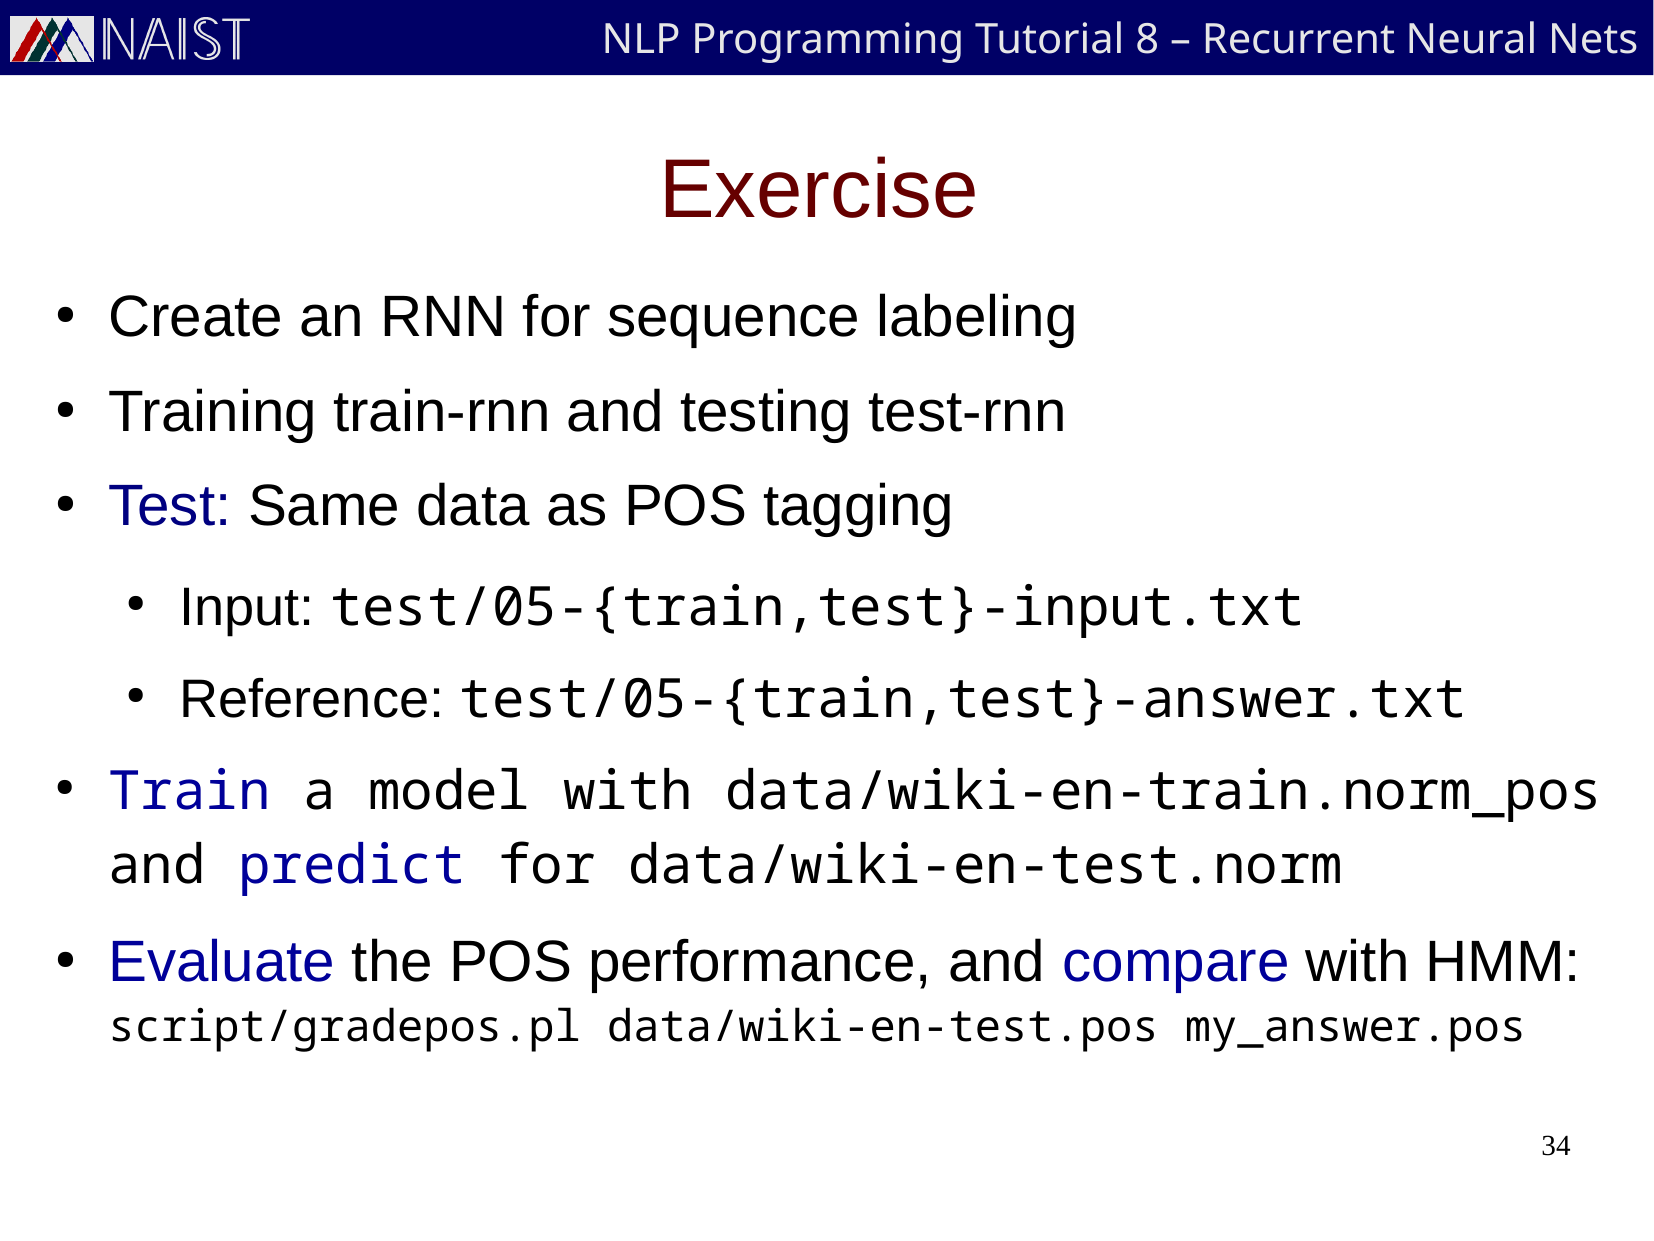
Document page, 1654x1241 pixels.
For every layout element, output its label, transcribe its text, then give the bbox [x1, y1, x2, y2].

picture [10, 16, 94, 62]
title Exercise [75, 92, 1564, 284]
picture [102, 17, 251, 60]
list Create an RNN for sequence labeling Training train-rnn and testing test-rnn Test: Same data as POS tagging Input: test/05-{train,test}-input.txt Reference: test/05-{train,test}-answer.txt Train a model with data/wiki-en-train.norm_pos and predict for data/wiki-en-test.norm Evaluate the POS performance, and compare with HMM: script/gradepos.pl data/wiki-en-test.pos my_answer.pos [37, 284, 1654, 1046]
